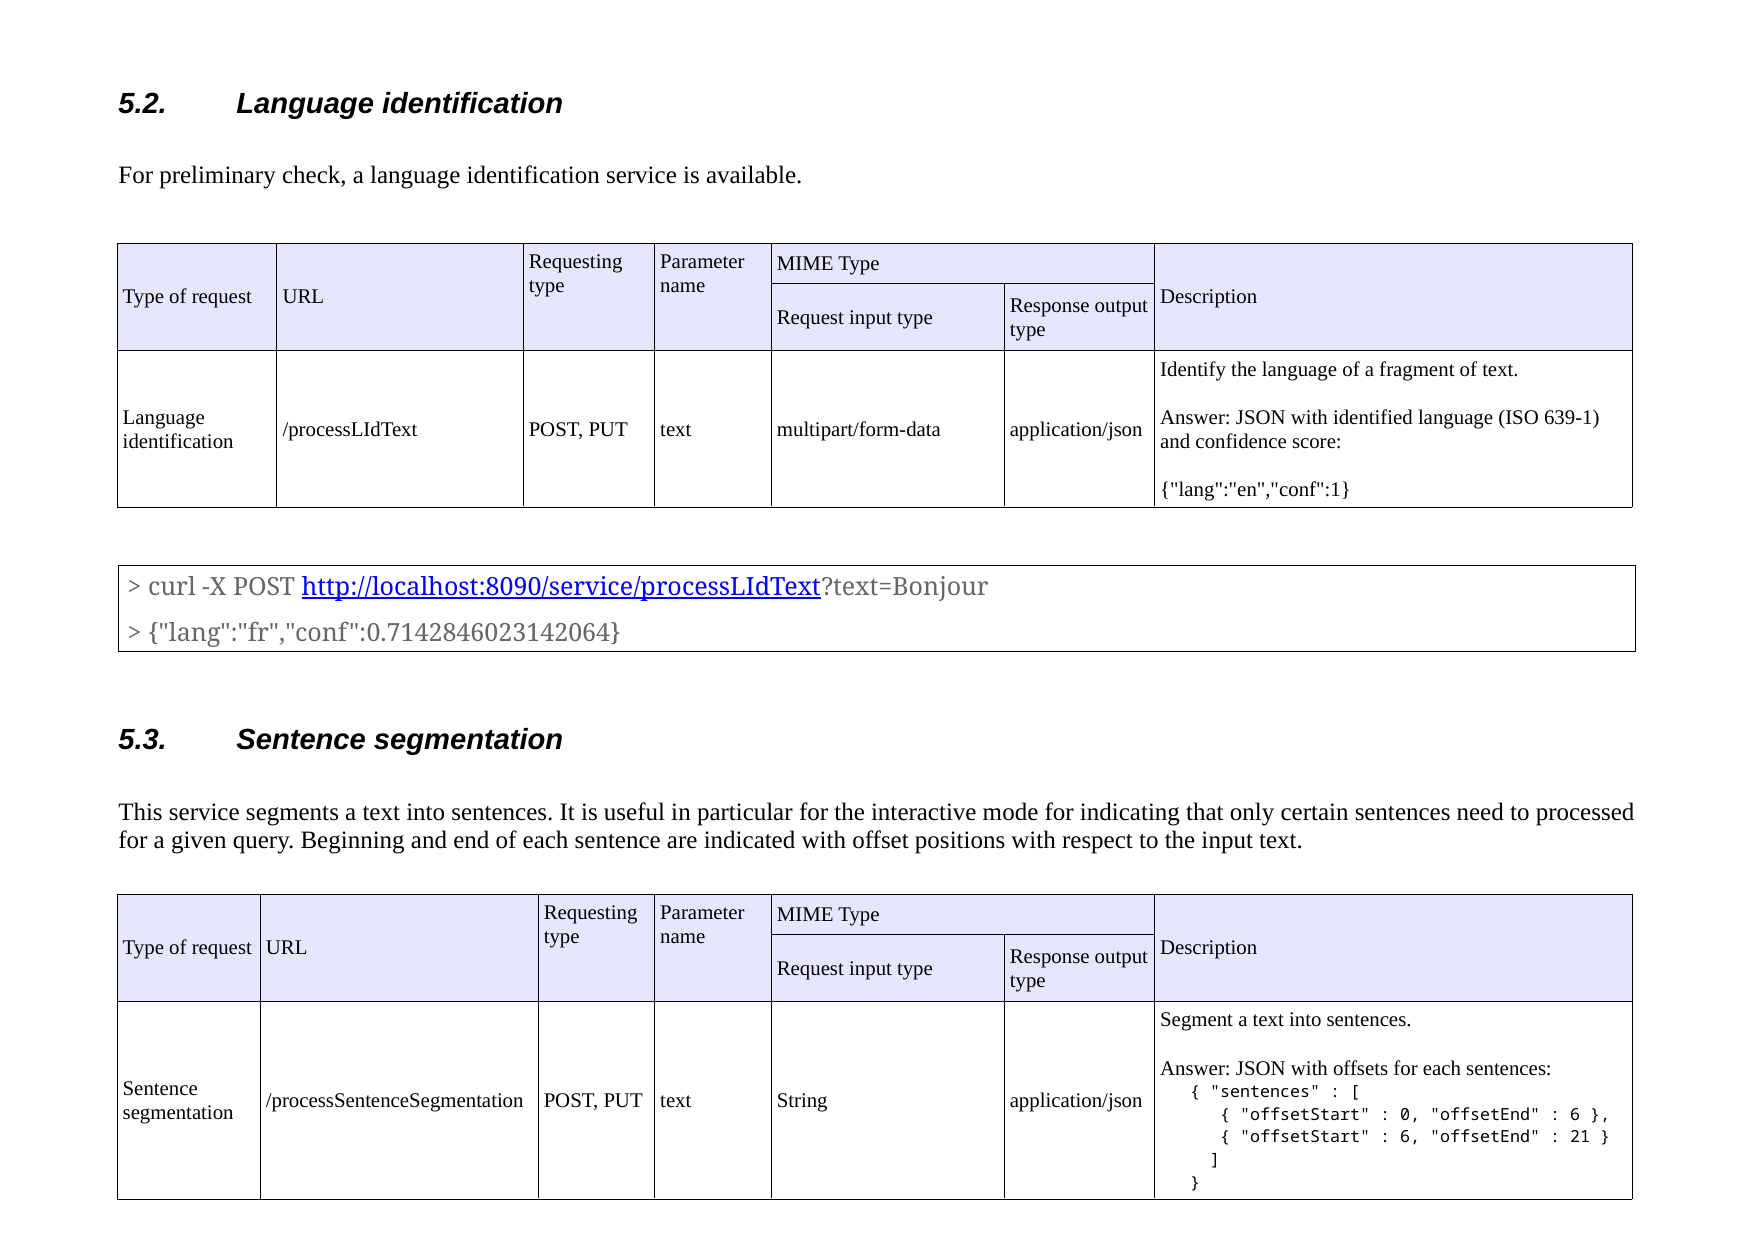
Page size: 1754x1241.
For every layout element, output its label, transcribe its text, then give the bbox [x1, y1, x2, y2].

table_cell Request input type [772, 935, 1004, 1001]
table_cell application/json [1004, 351, 1154, 507]
table_cell Request input type [772, 284, 1004, 350]
table_header Type of request [118, 895, 260, 1001]
text For preliminary check, a language identification service is available. [118, 160, 1636, 189]
subtitle Sentence segmentation [118, 722, 1636, 756]
table_cell Response output type [1005, 284, 1154, 350]
table_cell text [654, 351, 771, 507]
table_cell POST, PUT [523, 351, 654, 507]
table_header URL [261, 895, 538, 1001]
table_header Parameter name [655, 244, 771, 350]
table_cell Segment a text into sentences. Answer: JSON with offsets for each sentences: { "sentences" : [ { "offsetStart" : 0, "offsetEnd" : 6 }, { "offsetStart" : 6, "offsetEnd" : 21 } ] } [1154, 1002, 1632, 1199]
table_cell POST, PUT [538, 1002, 654, 1199]
table_cell /processLIdText [277, 351, 523, 507]
table_header MIME Type [772, 244, 1154, 283]
table_cell Language identification [118, 351, 276, 507]
table_cell application/json [1004, 1002, 1154, 1199]
text > {"lang":"fr","conf":0.7142846023142064} [119, 612, 1635, 651]
table_header URL [277, 244, 523, 350]
table_cell /processSentenceSegmentation [261, 1002, 538, 1199]
text This service segments a text into sentences. It is useful in particular for the interactive mode for indicating that only certain sentences need to processed for a given query. Beginning and end of each sentence are indicated with offset positions with respect to the input text. [118, 797, 1636, 854]
table_header Description [1155, 244, 1632, 350]
text > curl -X POST http://localhost:8090/service/processLIdText?text=Bonjour [119, 566, 1635, 602]
table_cell String [771, 1002, 1004, 1199]
subtitle Language identification [118, 86, 1636, 119]
table_header MIME Type [772, 895, 1154, 934]
table_header Description [1155, 895, 1632, 1001]
table_header Requesting type [524, 244, 654, 350]
table_header Type of request [118, 244, 276, 350]
table_cell Identify the language of a fragment of text. Answer: JSON with identified language (ISO 639-1) and confidence score: {"lang":"en","conf":1} [1154, 351, 1632, 507]
table_cell Response output type [1005, 935, 1154, 1001]
table_cell Sentence segmentation [118, 1002, 260, 1199]
table_header Parameter name [655, 895, 771, 1001]
table_header Requesting type [539, 895, 654, 1001]
table_cell text [654, 1002, 771, 1199]
table_cell multipart/form-data [771, 351, 1004, 507]
